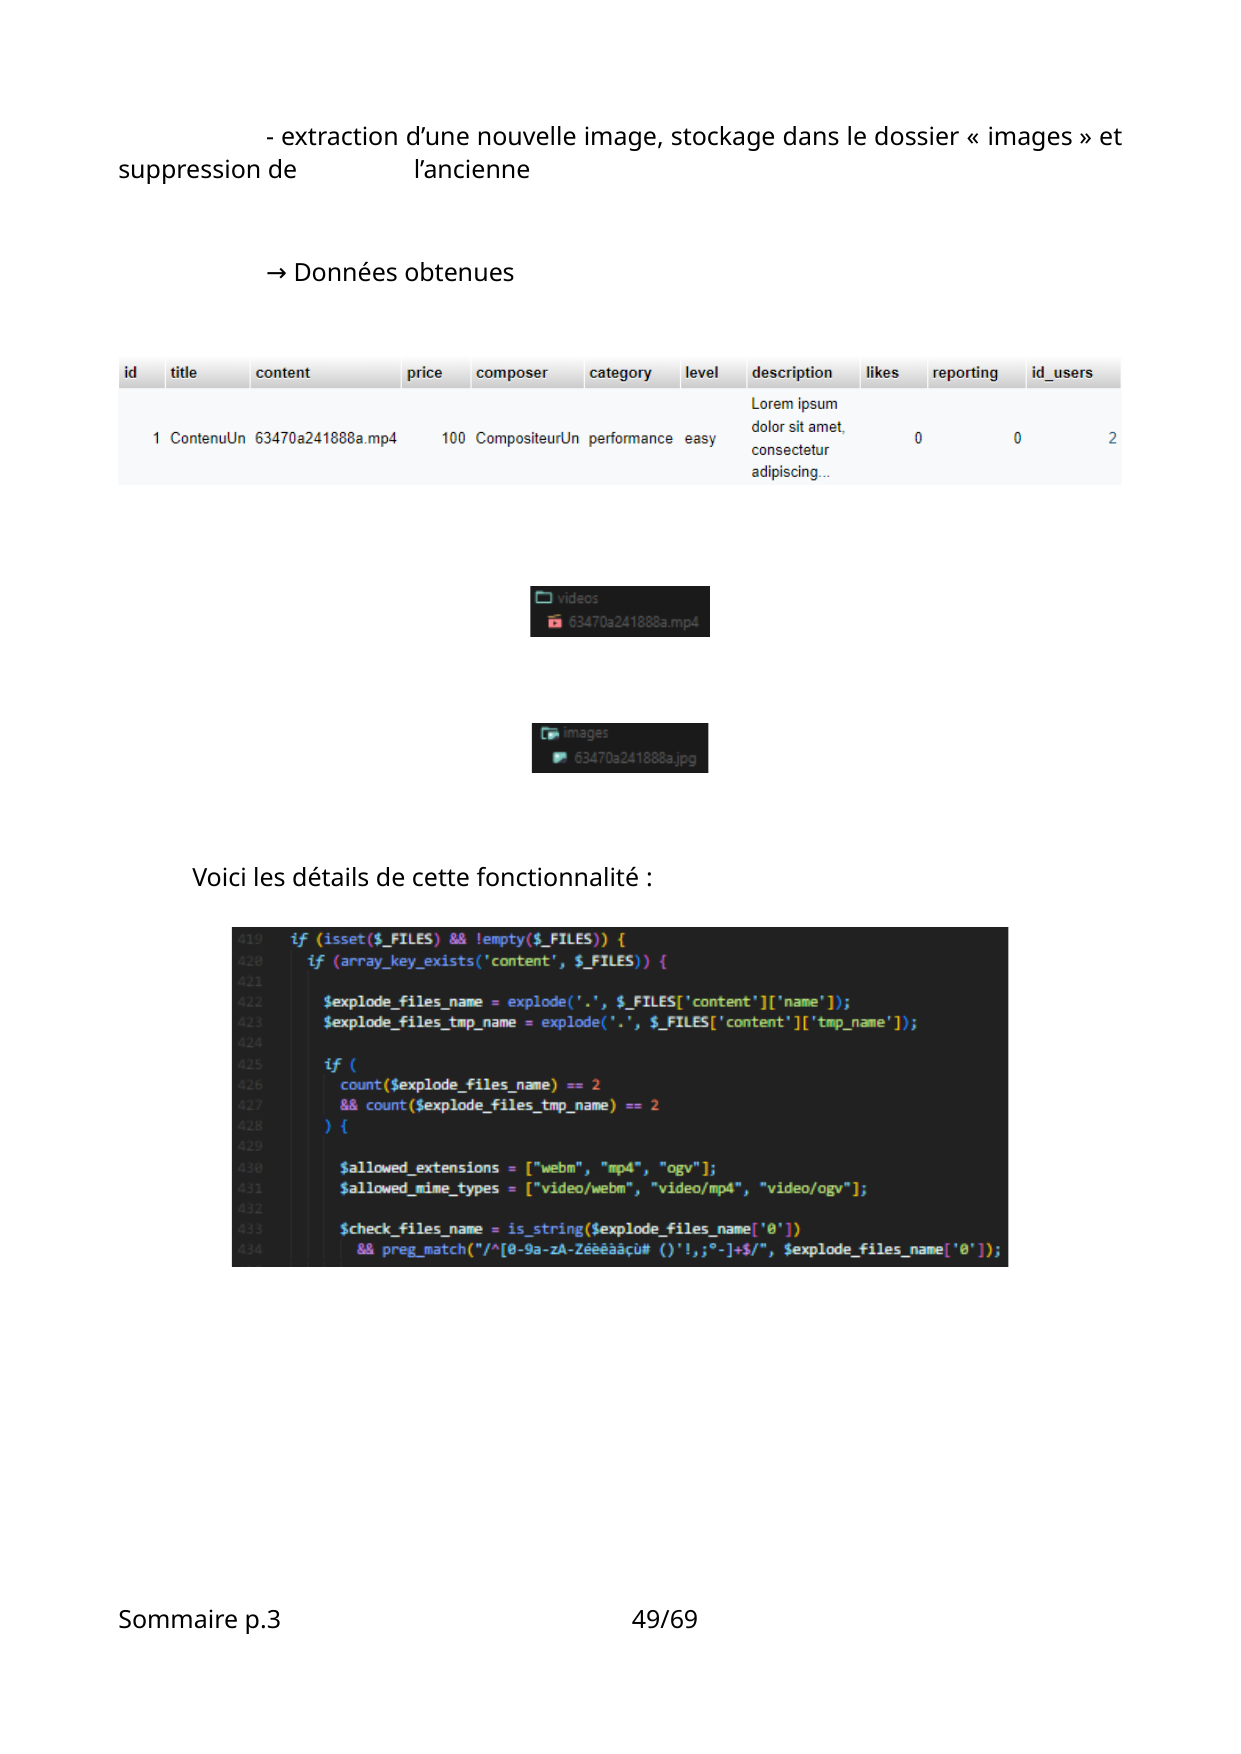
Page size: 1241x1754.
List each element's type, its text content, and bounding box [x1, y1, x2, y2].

text - extraction d’une nouvelle image, stockage dans le dossier « images » et suppression de l’ancienne [118, 118, 1122, 186]
picture [231, 927, 1009, 1267]
picture [531, 723, 709, 773]
text Voici les détails de cette fonctionnalité : [118, 859, 1122, 893]
text → Données obtenues [118, 254, 1122, 288]
picture [530, 586, 710, 637]
picture [118, 356, 1123, 485]
